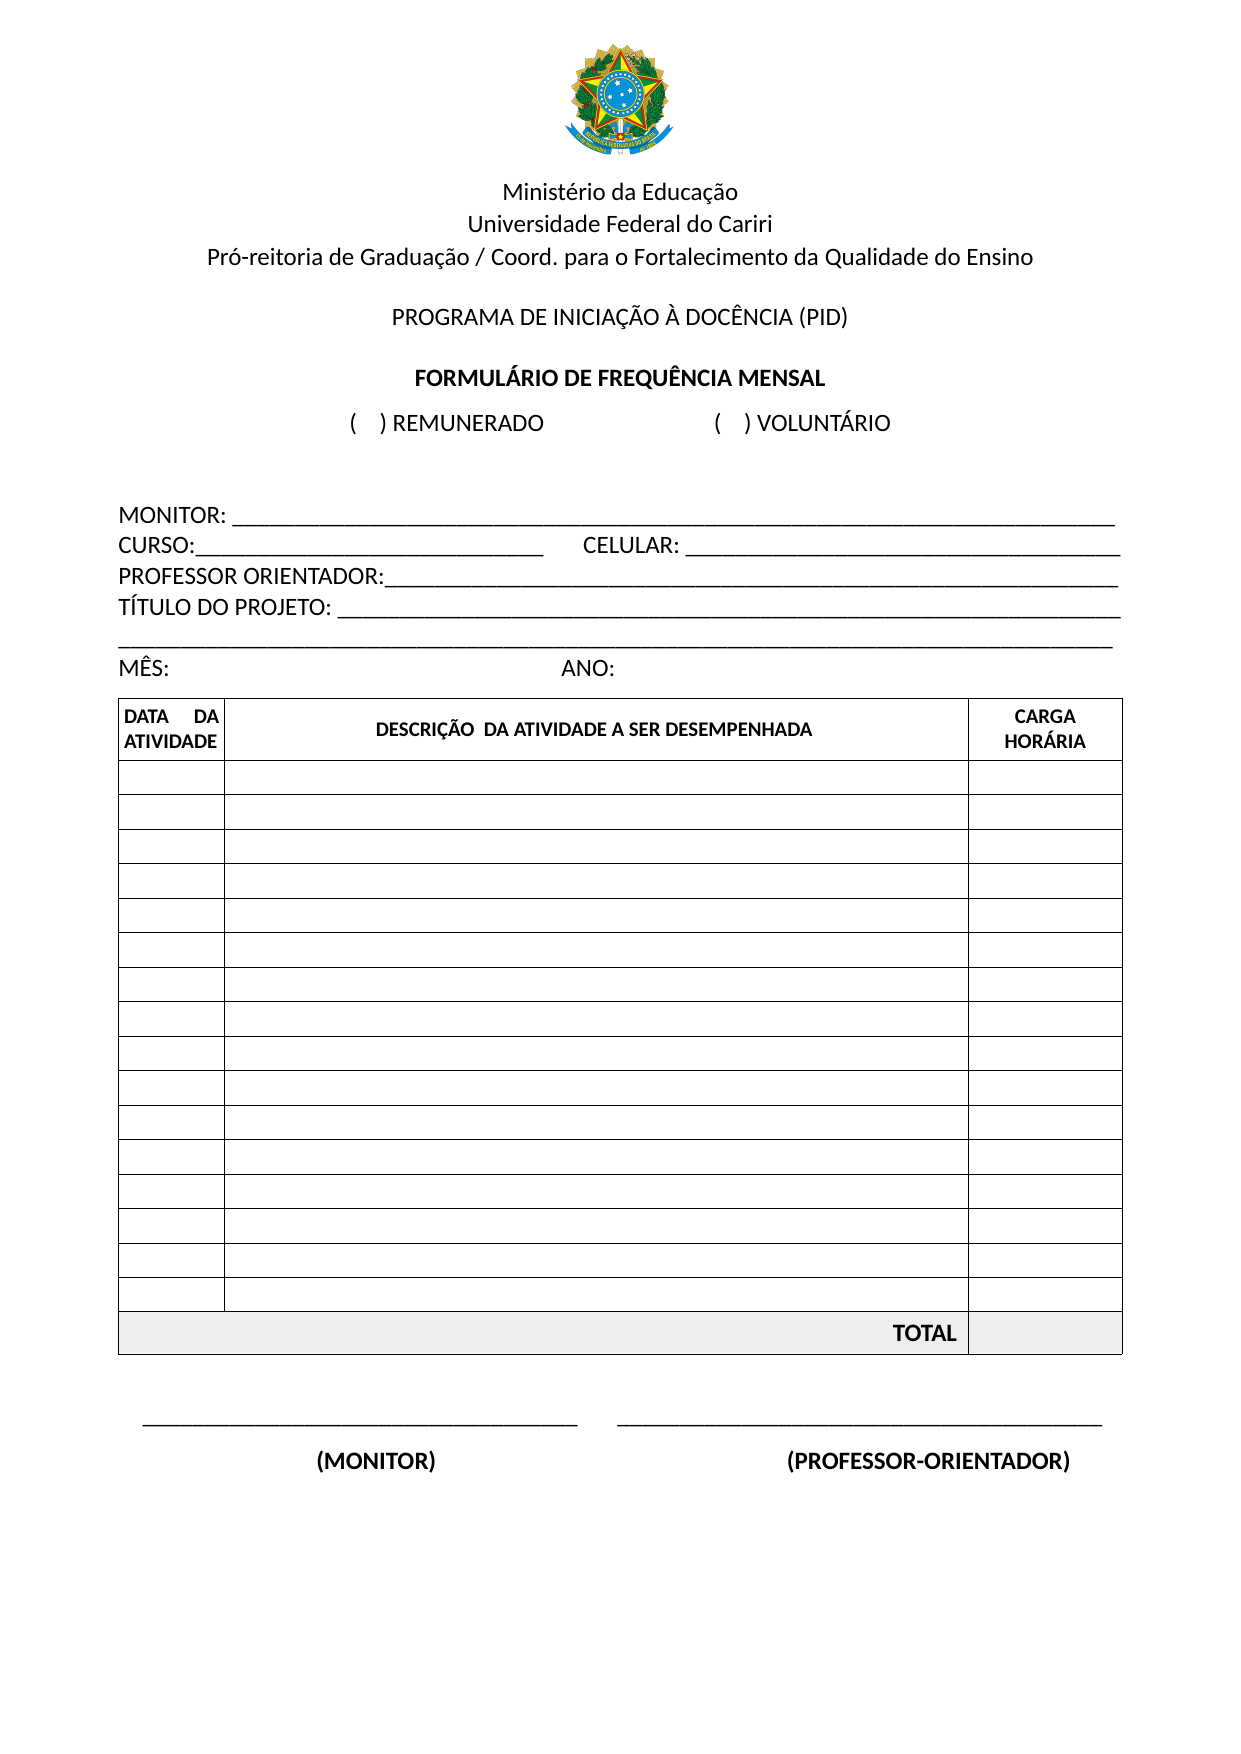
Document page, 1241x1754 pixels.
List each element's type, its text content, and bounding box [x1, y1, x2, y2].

table_cell [119, 1175, 224, 1208]
text MÊS: ANO: [118, 652, 1122, 682]
table_cell [969, 864, 1122, 898]
table_cell [119, 830, 224, 863]
table_cell [969, 933, 1122, 967]
table_cell [225, 968, 968, 1001]
table_cell [119, 968, 224, 1001]
text PROFESSOR ORIENTADOR:___________________________________________________________ [118, 560, 1122, 591]
table_cell [119, 1140, 224, 1173]
table_header DESCRIÇÃO DA ATIVIDADE A SER DESEMPENHADA [225, 699, 968, 760]
table_cell [225, 864, 968, 898]
table_cell [225, 761, 968, 794]
table_cell [969, 795, 1122, 829]
table_cell [225, 830, 968, 863]
table_cell [969, 1209, 1122, 1242]
table_cell [225, 1244, 968, 1277]
table_cell [119, 933, 224, 967]
table_cell [119, 1002, 224, 1036]
table_cell [119, 795, 224, 829]
table_cell [969, 1037, 1122, 1070]
table_cell [969, 968, 1122, 1001]
table_cell [969, 1140, 1122, 1173]
table_cell [119, 1244, 224, 1277]
text ___________________________________ _______________________________________ [118, 1399, 1122, 1430]
table_cell [119, 1106, 224, 1139]
table_cell [225, 1037, 968, 1070]
text ( ) REMUNERADO ( ) VOLUNTÁRIO [118, 408, 1122, 438]
table_cell [119, 899, 224, 932]
table_cell [225, 1209, 968, 1242]
table_cell [969, 1244, 1122, 1277]
picture [609, 78, 680, 159]
table_header DATA DA ATIVIDADE [119, 699, 224, 760]
table_cell [225, 899, 968, 932]
table_cell [969, 761, 1122, 794]
table_cell [225, 1106, 968, 1139]
table_cell [969, 1312, 1122, 1353]
table_cell [225, 1071, 968, 1104]
table_cell [969, 1002, 1122, 1036]
text (MONITOR) (PROFESSOR-ORIENTADOR) [118, 1445, 1122, 1476]
text PROGRAMA DE INICIAÇÃO À DOCÊNCIA (PID) [118, 301, 1122, 331]
table_cell [225, 933, 968, 967]
table_cell [225, 1002, 968, 1036]
table_cell [969, 1278, 1122, 1311]
table_cell TOTAL [119, 1312, 968, 1353]
table_cell [225, 795, 968, 829]
table_cell [969, 830, 1122, 863]
table_cell [969, 899, 1122, 932]
table_cell [225, 1175, 968, 1208]
table_cell [225, 1140, 968, 1173]
table_cell [969, 1106, 1122, 1139]
table_header CARGA HORÁRIA [969, 699, 1122, 760]
table_cell [119, 1037, 224, 1070]
table_cell [225, 1278, 968, 1311]
table_cell [119, 864, 224, 898]
table_cell [119, 1071, 224, 1104]
table_cell [119, 1209, 224, 1242]
table_cell [119, 1278, 224, 1311]
table_cell [119, 761, 224, 794]
text TÍTULO DO PROJETO: _______________________________________________________________ ________________________________________________________________________________ [118, 591, 1122, 652]
text FORMULÁRIO DE FREQUÊNCIA MENSAL [118, 362, 1122, 392]
table_cell [969, 1071, 1122, 1104]
text MONITOR: _______________________________________________________________________ CURSO:____________________________ CELULAR: ___________________________________ [118, 499, 1122, 560]
table_cell [969, 1175, 1122, 1208]
